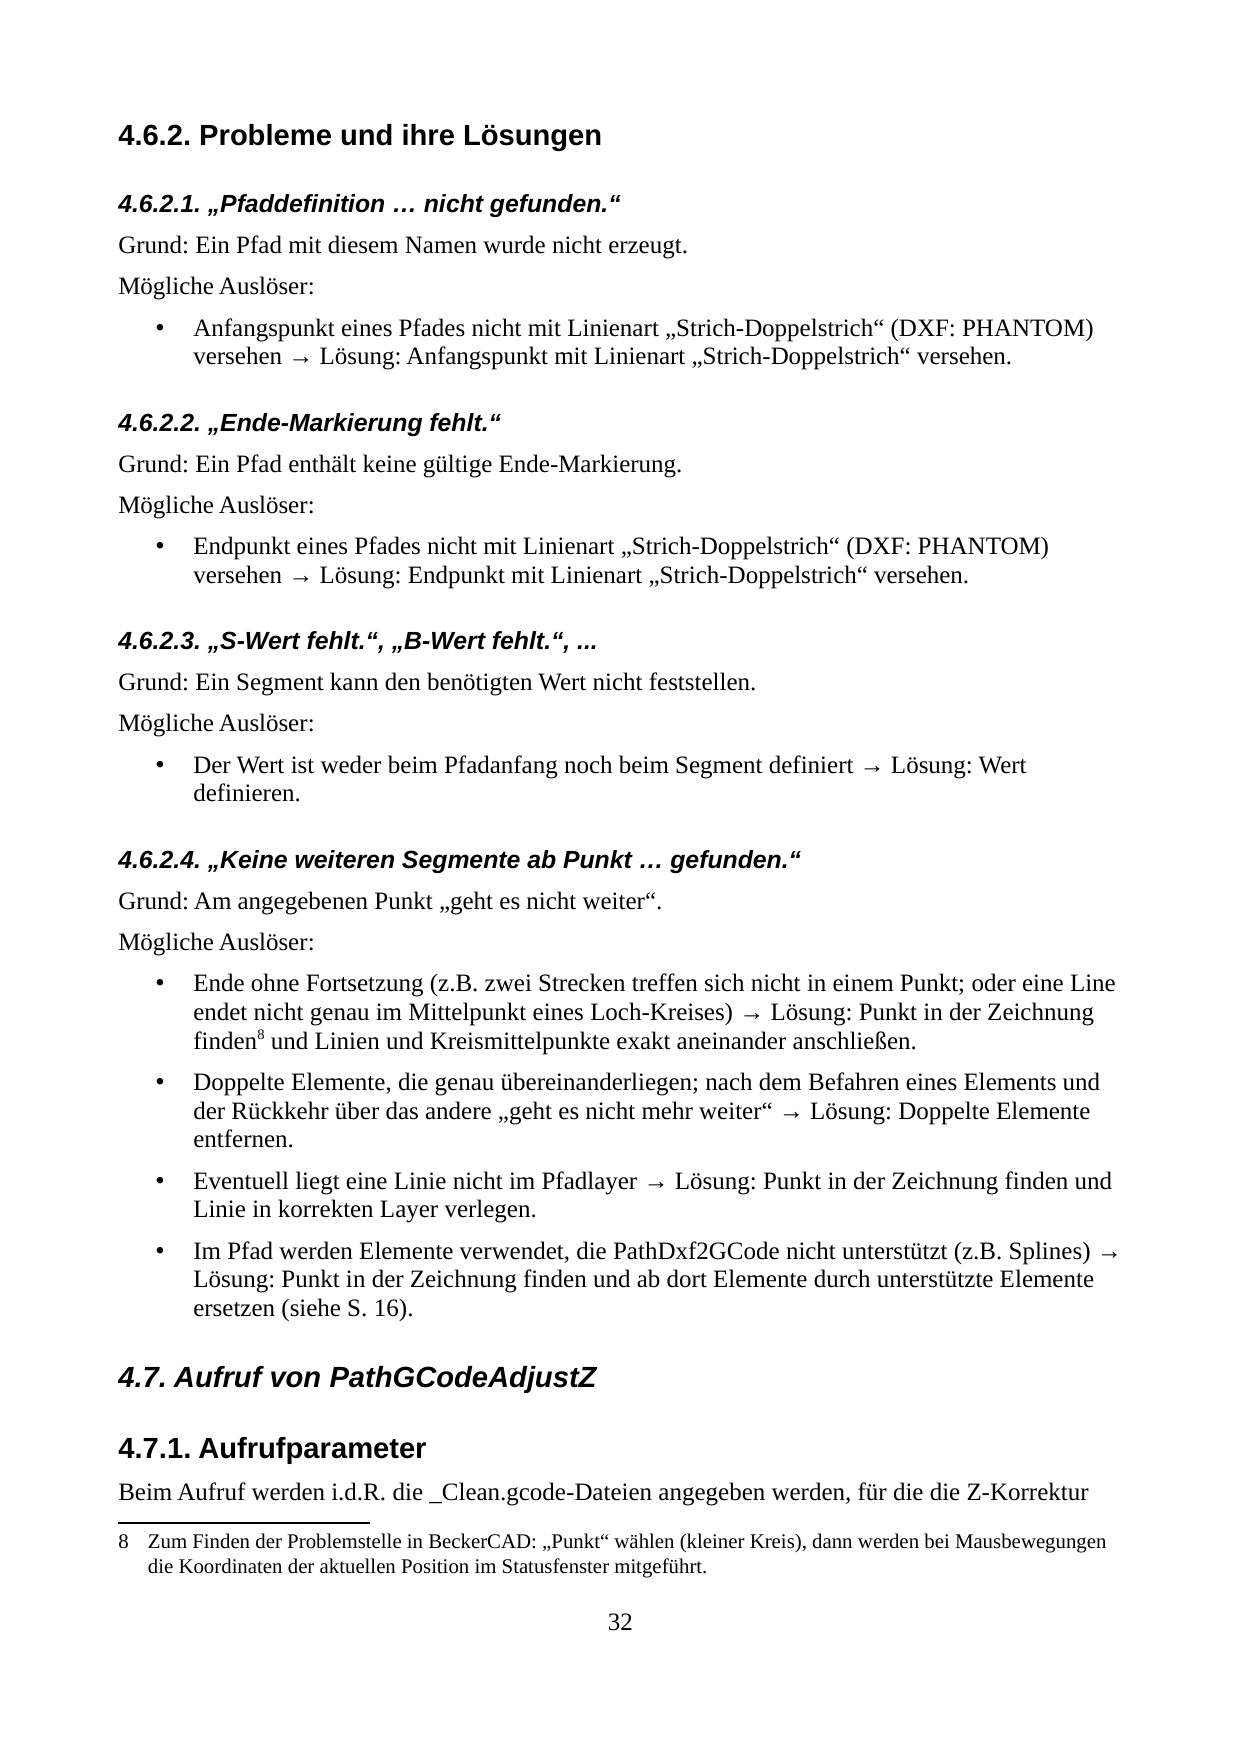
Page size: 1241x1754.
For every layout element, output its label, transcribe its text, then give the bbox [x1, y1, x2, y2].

text Grund: Am angegebenen Punkt „geht es nicht weiter“. [118, 886, 1122, 914]
subtitle 4.6.2.2. „Ende-Markierung fehlt.“ [118, 408, 1122, 436]
subtitle 4.7. Aufruf von PathGCodeAdjustZ [118, 1359, 1122, 1393]
text Mögliche Auslöser: [118, 927, 1122, 956]
subtitle 4.6.2.3. „S-Wert fehlt.“, „B-Wert fehlt.“, ... [118, 626, 1122, 655]
list Der Wert ist weder beim Pfadanfang noch beim Segment definiert → Lösung: Wert definieren. [156, 750, 1122, 807]
subtitle 4.6.2.1. „Pfaddefinition … nicht gefunden.“ [118, 189, 1122, 218]
text Grund: Ein Pfad enthält keine gültige Ende-Markierung. [118, 449, 1122, 477]
list Ende ohne Fortsetzung (z.B. zwei Strecken treffen sich nicht in einem Punkt; oder eine Line endet nicht genau im Mittelpunkt eines Loch-Kreises) → Lösung: Punkt in der Zeichnung finden und Linien und Kreismittelpunkte exakt aneinander anschließen. [156, 968, 1122, 1054]
text Mögliche Auslöser: [118, 271, 1122, 300]
list Endpunkt eines Pfades nicht mit Linienart „Strich-Doppelstrich“ (DXF: PHANTOM) versehen → Lösung: Endpunkt mit Linienart „Strich-Doppelstrich“ versehen. [156, 531, 1122, 589]
list Doppelte Elemente, die genau übereinanderliegen; nach dem Befahren eines Elements und der Rückkehr über das andere „geht es nicht mehr weiter“ → Lösung: Doppelte Elemente entfernen. [156, 1067, 1122, 1153]
list Im Pfad werden Elemente verwendet, die PathDxf2GCode nicht unterstützt (z.B. Splines) → Lösung: Punkt in der Zeichnung finden und ab dort Elemente durch unterstützte Elemente ersetzen (siehe S. 15). [156, 1236, 1122, 1322]
subtitle 4.6.2.4. „Keine weiteren Segmente ab Punkt … gefunden.“ [118, 845, 1122, 873]
text Beim Aufruf werden i.d.R. die _Clean.gcode-Dateien angegeben werden, für die die Z-Korrektur [118, 1477, 1122, 1505]
subtitle 4.6.2. Probleme und ihre Lösungen [118, 118, 1122, 152]
text Grund: Ein Pfad mit diesem Namen wurde nicht erzeugt. [118, 230, 1122, 259]
text Mögliche Auslöser: [118, 490, 1122, 519]
text Mögliche Auslöser: [118, 708, 1122, 737]
text Grund: Ein Segment kann den benötigten Wert nicht feststellen. [118, 667, 1122, 696]
list Anfangspunkt eines Pfades nicht mit Linienart „Strich-Doppelstrich“ (DXF: PHANTOM) versehen → Lösung: Anfangspunkt mit Linienart „Strich-Doppelstrich“ versehen. [156, 313, 1122, 370]
list Zum Finden der Problemstelle in BeckerCAD: „Punkt“ wählen (kleiner Kreis), dann werden bei Mausbewegungen die Koordinaten der aktuellen Position im Statusfenster mitgeführt. [118, 1529, 1122, 1578]
subtitle 4.7.1. Aufrufparameter [118, 1431, 1122, 1464]
list Eventuell liegt eine Linie nicht im Pfadlayer → Lösung: Punkt in der Zeichnung finden und Linie in korrekten Layer verlegen. [156, 1166, 1122, 1223]
